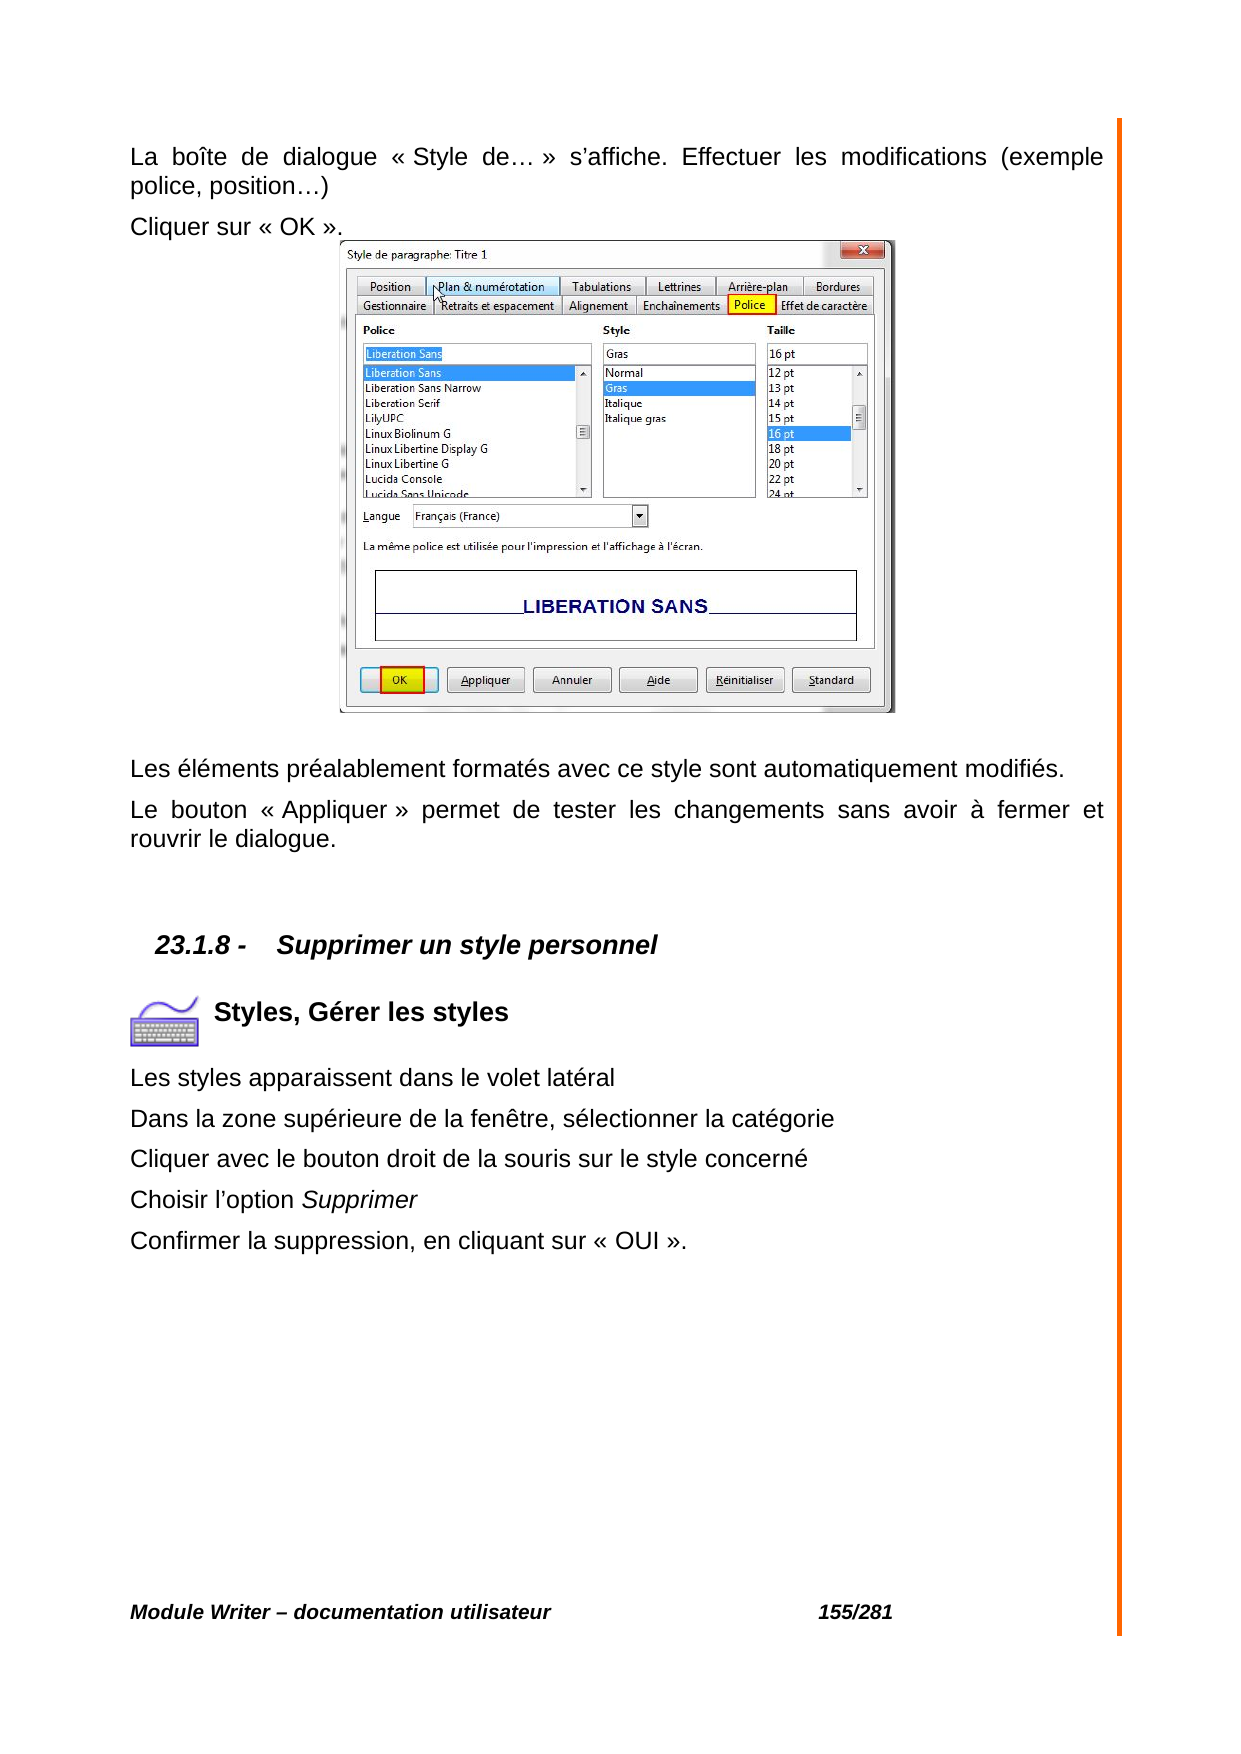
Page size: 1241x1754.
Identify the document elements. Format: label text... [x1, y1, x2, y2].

text Le bouton « Appliquer » permet de tester les changements sans avoir à fermer et rouvrir le dialogue. [130, 795, 1105, 853]
text Les styles apparaissent dans le volet latéral [130, 1063, 1105, 1092]
text Cliquer sur « OK ». [130, 212, 1105, 241]
text Les éléments préalablement formatés avec ce style sont automatiquement modifiés. [130, 754, 1105, 783]
picture [126, 985, 202, 1061]
text Cliquer avec le bouton droit de la souris sur le style concerné [130, 1144, 1105, 1173]
text La boîte de dialogue « Style de… » s’affiche. Effectuer les modifications (exemple police, position…) [130, 142, 1105, 200]
picture [339, 240, 896, 713]
text Dans la zone supérieure de la fenêtre, sélectionner la catégorie [130, 1103, 1105, 1132]
text Choisir l’option Supprimer [130, 1185, 1105, 1214]
text Styles, Gérer les styles [202, 996, 1105, 1027]
subtitle Supprimer un style personnel [155, 929, 1105, 960]
text Confirmer la suppression, en cliquant sur « OUI ». [130, 1226, 1105, 1255]
